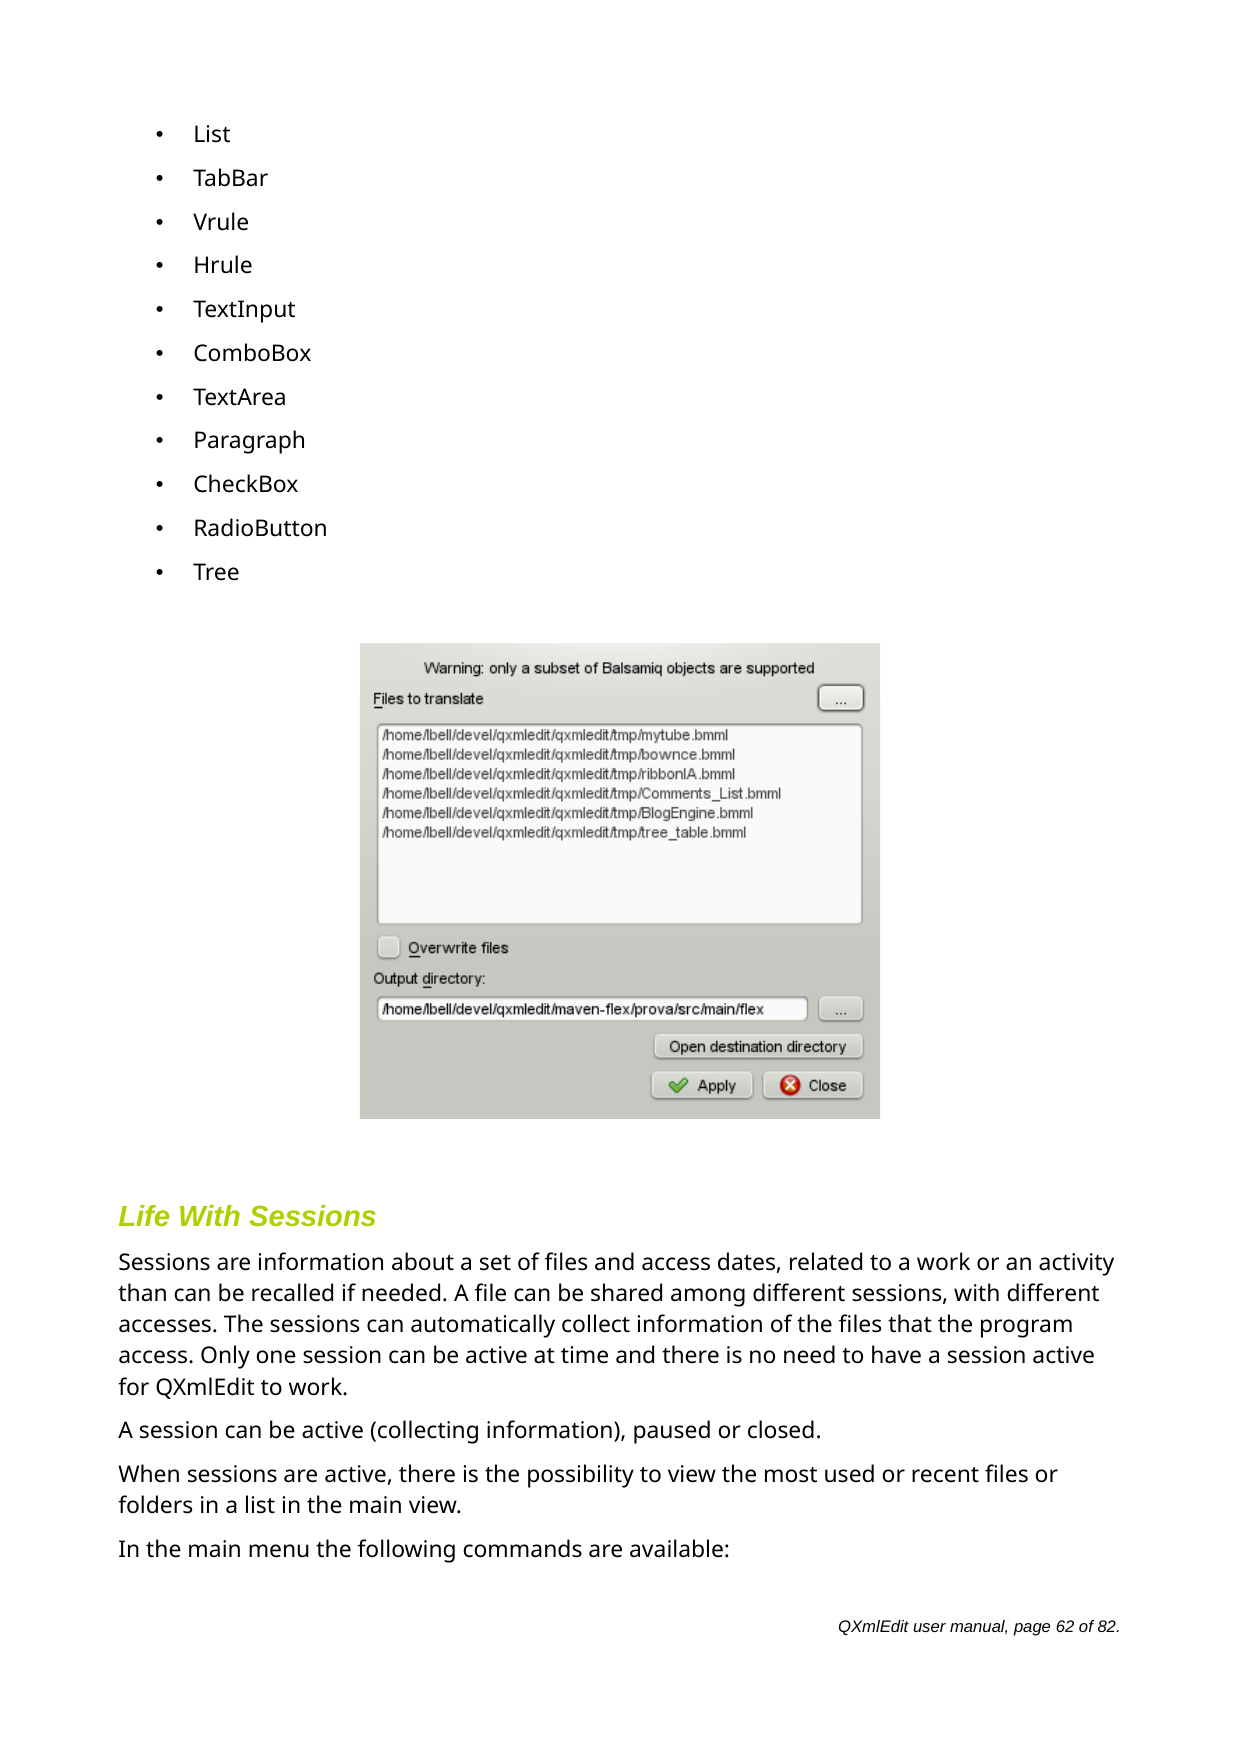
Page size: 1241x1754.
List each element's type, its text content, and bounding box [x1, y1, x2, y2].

list Paragraph [156, 424, 1122, 456]
list Vrule [156, 206, 1122, 237]
text In the main menu the following commands are available: [118, 1533, 1122, 1564]
text When sessions are active, there is the possibility to view the most used or recent files or folders in a list in the main view. [118, 1458, 1122, 1520]
list TextArea [156, 381, 1122, 412]
text Sessions are information about a set of files and access dates, related to a work or an activity than can be recalled if needed. A file can be shared among different sessions, with different accesses. The sessions can automatically collect information of the files that the program access. Only one session can be active at time and there is no need to have a session active for QXmlEdit to work. [118, 1245, 1122, 1402]
subtitle Life With Sessions [118, 1199, 1122, 1233]
list Hrule [156, 249, 1122, 281]
list TabBar [156, 162, 1122, 193]
list List [156, 118, 1122, 149]
list Tree [156, 556, 1122, 587]
text A session can be active (collecting information), paused or closed. [118, 1414, 1122, 1445]
list TextInput [156, 293, 1122, 324]
picture [359, 643, 881, 1119]
list CheckBox [156, 468, 1122, 499]
list RadioButton [156, 512, 1122, 543]
list ComboBox [156, 337, 1122, 368]
